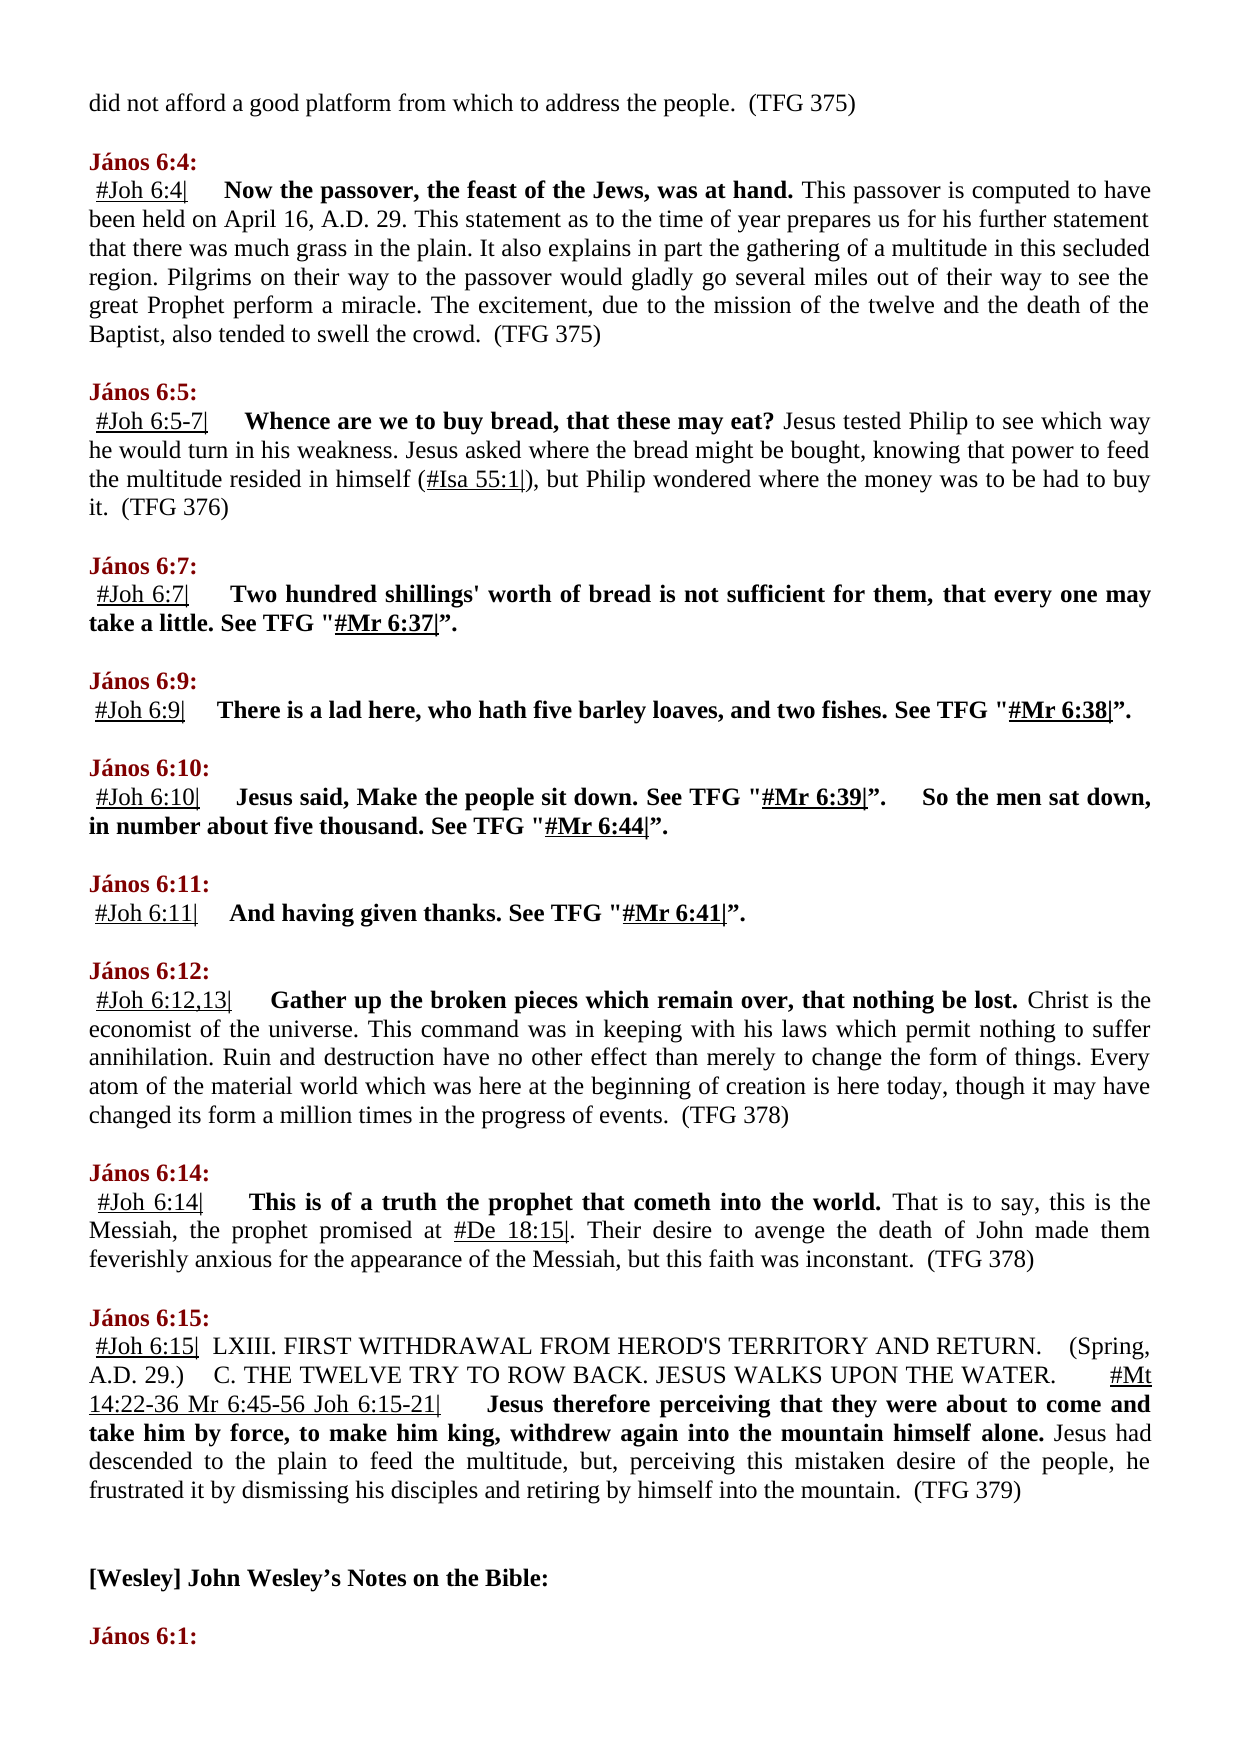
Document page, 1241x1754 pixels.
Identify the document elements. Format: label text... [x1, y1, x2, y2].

text János 6:9: [88, 666, 1152, 695]
text #Joh 6:14| This is of a truth the prophet that cometh into the world. That is to say, this is the Messiah, the prophet promised at #De 18:15|. Their desire to avenge the death of John made them feverishly anxious for the appearance of the Messiah, but this faith was inconstant. (TFG 378) [88, 1187, 1152, 1273]
text [Wesley] John Wesley’s Notes on the Bible: [88, 1563, 1152, 1592]
text #Joh 6:7| Two hundred shillings' worth of bread is not sufficient for them, that every one may take a little. See TFG "#Mr 6:37|”. [88, 579, 1152, 637]
text János 6:12: [88, 956, 1152, 985]
text János 6:1: [88, 1621, 1152, 1650]
text #Joh 6:11| And having given thanks. See TFG "#Mr 6:41|”. [88, 898, 1152, 927]
text #Joh 6:4| Now the passover, the feast of the Jews, was at hand. This passover is computed to have been held on April 16, A.D. 29. This statement as to the time of year prepares us for his further statement that there was much grass in the plain. It also explains in part the gathering of a multitude in this secluded region. Pilgrims on their way to the passover would gladly go several miles out of their way to see the great Prophet perform a miracle. The excitement, due to the mission of the twelve and the death of the Baptist, also tended to swell the crowd. (TFG 375) [88, 176, 1152, 348]
text János 6:7: [88, 551, 1152, 579]
text János 6:11: [88, 869, 1152, 898]
text János 6:5: [88, 377, 1152, 406]
text János 6:4: [88, 147, 1152, 176]
text #Joh 6:15| LXIII. FIRST WITHDRAWAL FROM HEROD'S TERRITORY AND RETURN. (Spring, A.D. 29.) C. THE TWELVE TRY TO ROW BACK. JESUS WALKS UPON THE WATER. #Mt 14:22-36 Mr 6:45-56 Joh 6:15-21| Jesus therefore perceiving that they were about to come and take him by force, to make him king, withdrew again into the mountain himself alone. Jesus had descended to the plain to feed the multitude, but, perceiving this mistaken desire of the people, he frustrated it by dismissing his disciples and retiring by himself into the mountain. (TFG 379) [88, 1331, 1152, 1504]
text #Joh 6:10| Jesus said, Make the people sit down. See TFG "#Mr 6:39|”. So the men sat down, in number about five thousand. See TFG "#Mr 6:44|”. [88, 782, 1152, 840]
text János 6:14: [88, 1158, 1152, 1187]
text #Joh 6:9| There is a lad here, who hath five barley loaves, and two fishes. See TFG "#Mr 6:38|”. [88, 695, 1152, 724]
text János 6:10: [88, 753, 1152, 782]
text did not afford a good platform from which to address the people. (TFG 375) [88, 88, 1152, 117]
text János 6:15: [88, 1303, 1152, 1331]
text #Joh 6:12,13| Gather up the broken pieces which remain over, that nothing be lost. Christ is the economist of the universe. This command was in keeping with his laws which permit nothing to suffer annihilation. Ruin and destruction have no other effect than merely to change the form of things. Every atom of the material world which was here at the beginning of creation is here today, though it may have changed its form a million times in the progress of events. (TFG 378) [88, 985, 1152, 1129]
text #Joh 6:5-7| Whence are we to buy bread, that these may eat? Jesus tested Philip to see which way he would turn in his weakness. Jesus asked where the bread might be bought, knowing that power to feed the multitude resided in himself (#Isa 55:1|), but Philip wondered where the money was to be had to buy it. (TFG 376) [88, 406, 1152, 521]
